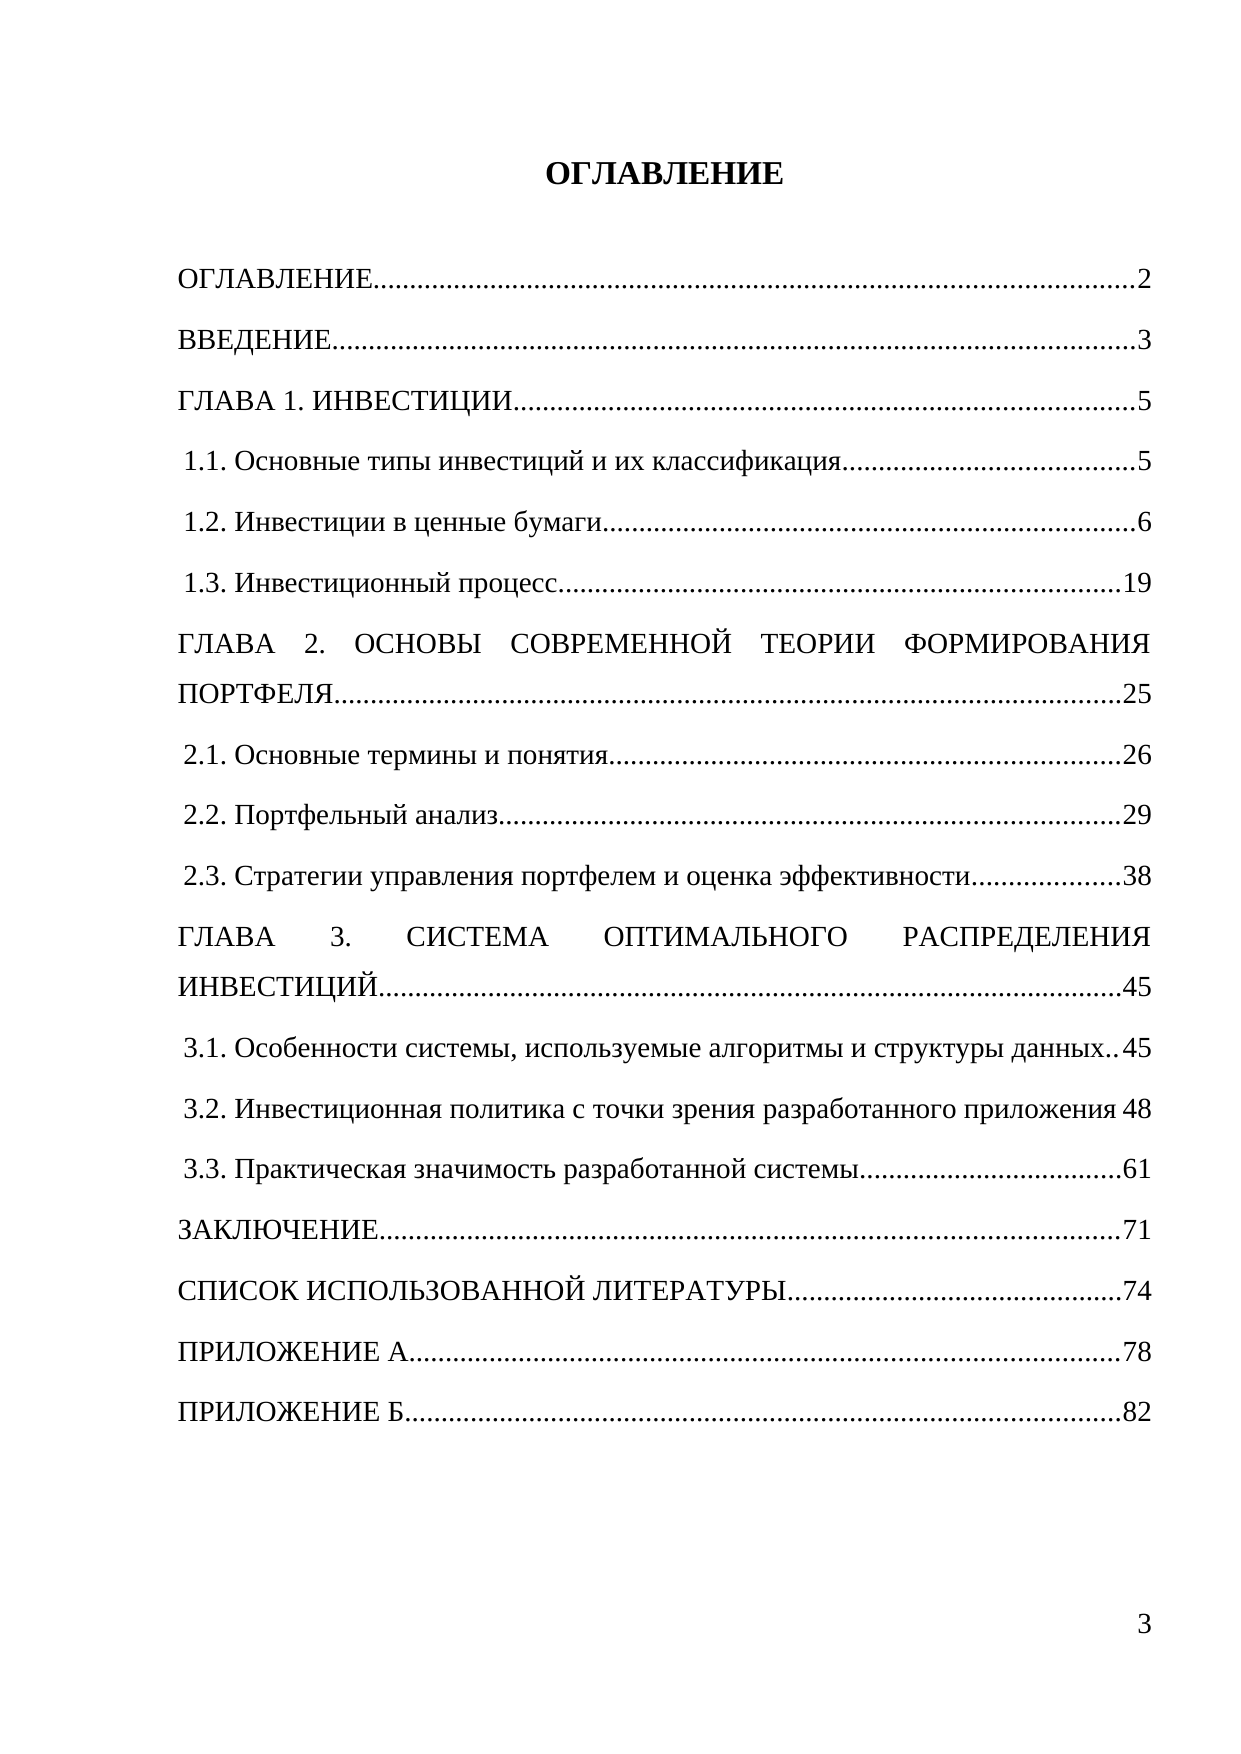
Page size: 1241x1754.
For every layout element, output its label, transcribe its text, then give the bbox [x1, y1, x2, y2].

text ГЛАВА 3. СИСТЕМА ОПТИМАЛЬНОГО РАСПРЕДЕЛЕНИЯ ИНВЕСТИЦИЙ 45 [177, 919, 1152, 1003]
text СПИСОК ИСПОЛЬЗОВАННОЙ ЛИТЕРАТУРЫ 74 [177, 1273, 1152, 1306]
text ПРИЛОЖЕНИЕ Б 82 [177, 1394, 1152, 1428]
text 1.1. Основные типы инвестиций и их классификация 5 [183, 443, 1152, 477]
text 3.3. Практическая значимость разработанной системы 61 [183, 1151, 1152, 1185]
text 2.2. Портфельный анализ 29 [183, 797, 1152, 831]
text 2.1. Основные термины и понятия 26 [183, 737, 1152, 770]
text 1.3. Инвестиционный процесс 19 [183, 565, 1152, 598]
text ОГЛАВЛЕНИЕ 2 [177, 261, 1152, 295]
subtitle ОГЛАВЛЕНИЕ [177, 153, 1152, 192]
text 1.2. Инвестиции в ценные бумаги 6 [183, 504, 1152, 538]
text 2.3. Стратегии управления портфелем и оценка эффективности 38 [183, 858, 1152, 892]
text ГЛАВА 1. ИНВЕСТИЦИИ 5 [177, 383, 1152, 416]
text ГЛАВА 2. ОСНОВЫ СОВРЕМЕННОЙ ТЕОРИИ ФОРМИРОВАНИЯ ПОРТФЕЛЯ 25 [177, 626, 1152, 709]
text 3.1. Особенности системы, используемые алгоритмы и структуры данных. 45 [183, 1030, 1152, 1063]
text 3.2. Инвестиционная политика с точки зрения разработанного приложения 48 [183, 1091, 1152, 1124]
text ЗАКЛЮЧЕНИЕ 71 [177, 1212, 1152, 1246]
text ВВЕДЕНИЕ 3 [177, 322, 1152, 356]
text ПРИЛОЖЕНИЕ А 78 [177, 1334, 1152, 1367]
